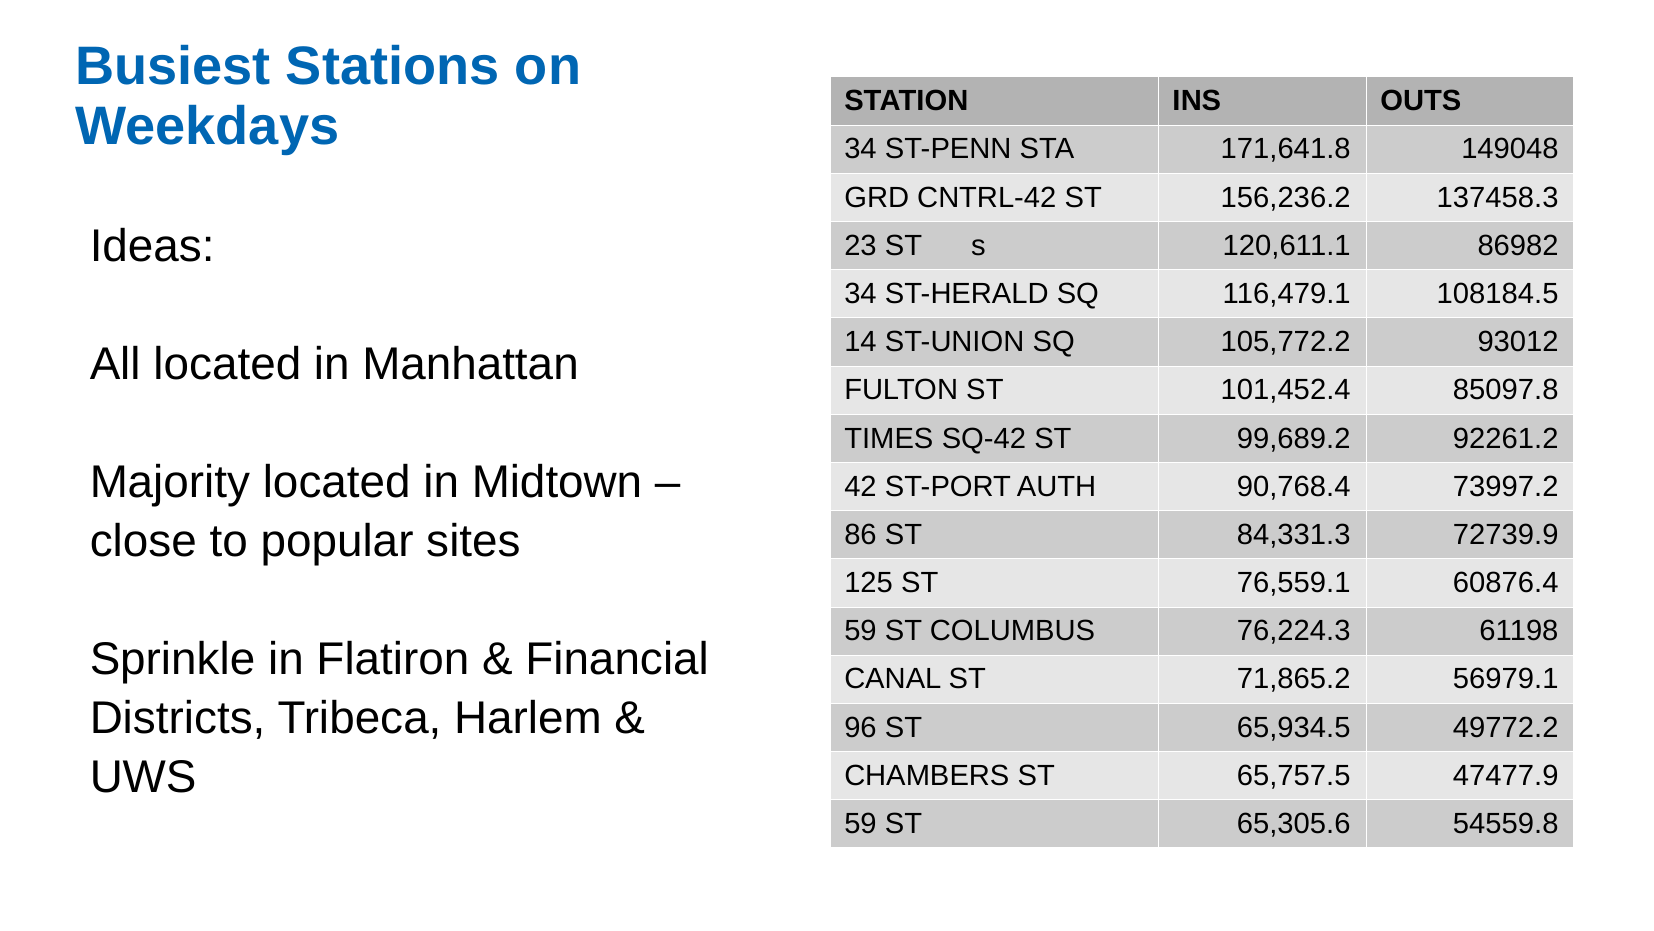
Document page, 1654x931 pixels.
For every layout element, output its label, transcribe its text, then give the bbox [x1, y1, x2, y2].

table_cell CHAMBERS ST [831, 752, 1158, 799]
table_cell 86982 [1367, 222, 1573, 269]
table_cell 96 ST [831, 704, 1158, 751]
table_cell 116,479.1 [1159, 270, 1366, 317]
table_cell 90,768.4 [1159, 463, 1366, 510]
table_cell 23 ST s [831, 222, 1158, 269]
table_cell 92261.2 [1367, 415, 1573, 462]
table_cell CANAL ST [831, 656, 1158, 703]
table_cell 149048 [1367, 126, 1573, 173]
table_cell 105,772.2 [1159, 318, 1366, 366]
table_cell 71,865.2 [1159, 656, 1366, 703]
table_cell 49772.2 [1367, 704, 1573, 751]
table_cell 86 ST [831, 511, 1158, 558]
table_cell TIMES SQ-42 ST [831, 415, 1158, 462]
table_cell 65,305.6 [1159, 800, 1366, 847]
table_cell 108184.5 [1367, 270, 1573, 317]
table_cell 171,641.8 [1159, 126, 1366, 173]
table_cell 47477.9 [1367, 752, 1573, 799]
table_cell 34 ST-HERALD SQ [831, 270, 1158, 317]
table_cell 93012 [1367, 318, 1573, 366]
table_cell 76,559.1 [1159, 559, 1366, 607]
table_cell 59 ST COLUMBUS [831, 608, 1158, 655]
table_cell 125 ST [831, 559, 1158, 607]
table_header OUTS [1367, 77, 1573, 125]
table_cell 84,331.3 [1159, 511, 1366, 558]
table_cell 54559.8 [1367, 800, 1573, 847]
title Busiest Stations on Weekdays [0, 11, 751, 181]
table_cell 76,224.3 [1159, 608, 1366, 655]
table_cell 65,757.5 [1159, 752, 1366, 799]
table_header STATION [831, 77, 1158, 125]
table_cell 59 ST [831, 800, 1158, 847]
table_cell 85097.8 [1367, 367, 1573, 414]
table_cell 99,689.2 [1159, 415, 1366, 462]
text_box Ideas: All located in Manhattan Majority located in Midtown – close to popular sites Sprinkle in Flatiron & Financial Districts, Tribeca, Harlem & UWS [75, 205, 766, 810]
table_cell FULTON ST [831, 367, 1158, 414]
table_cell 156,236.2 [1159, 174, 1366, 221]
table_cell 137458.3 [1367, 174, 1573, 221]
table_cell 60876.4 [1367, 559, 1573, 607]
table_cell 14 ST-UNION SQ [831, 318, 1158, 366]
table_cell 56979.1 [1367, 656, 1573, 703]
table_cell GRD CNTRL-42 ST [831, 174, 1158, 221]
table_cell 120,611.1 [1159, 222, 1366, 269]
table_header INS [1159, 77, 1366, 125]
table_cell 73997.2 [1367, 463, 1573, 510]
table_cell 34 ST-PENN STA [831, 126, 1158, 173]
table_cell 101,452.4 [1159, 367, 1366, 414]
table_cell 72739.9 [1367, 511, 1573, 558]
table_cell 42 ST-PORT AUTH [831, 463, 1158, 510]
table_cell 65,934.5 [1159, 704, 1366, 751]
table_cell 61198 [1367, 608, 1573, 655]
